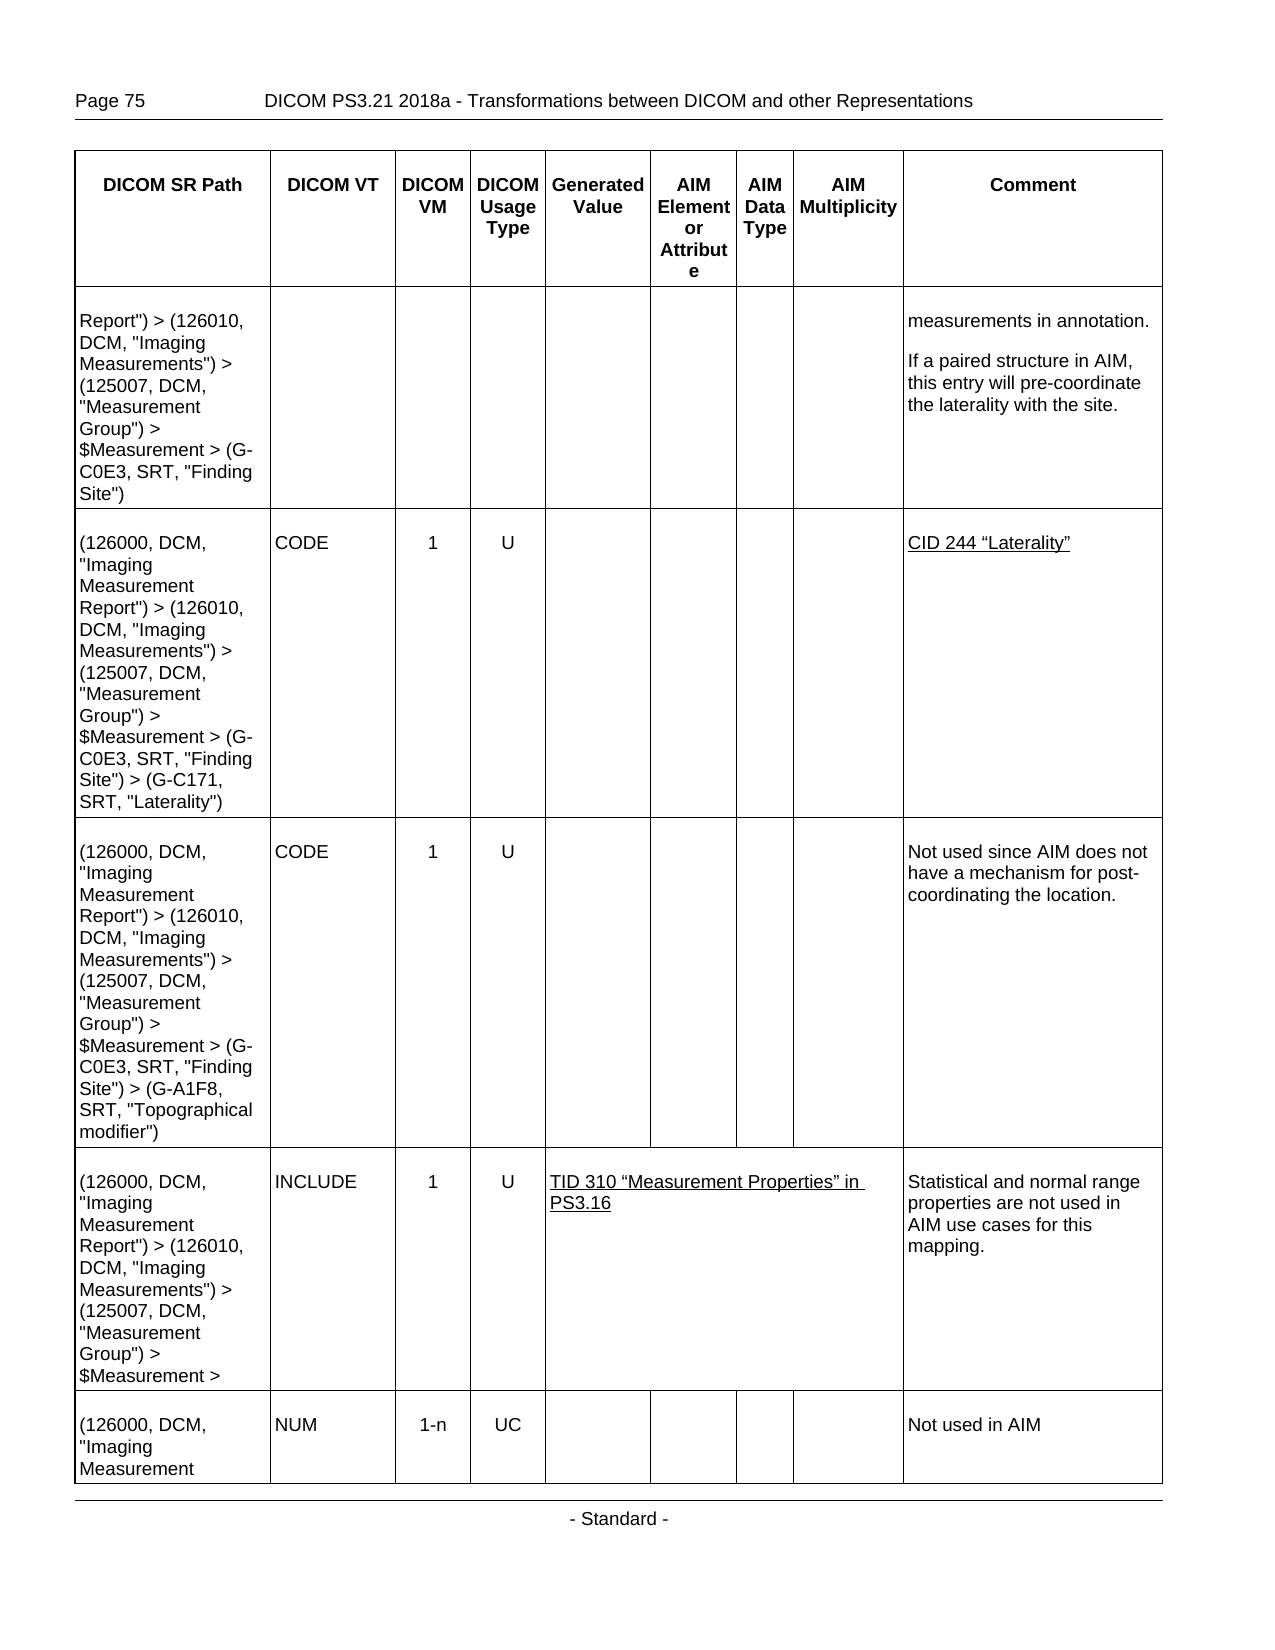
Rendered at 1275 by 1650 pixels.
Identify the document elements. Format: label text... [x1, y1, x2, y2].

table_header Comment [904, 151, 1162, 286]
table_cell (126000, DCM, "Imaging Measurement Report") > (126010, DCM, "Imaging Measurements") > (125007, DCM, "Measurement Group") > $Measurement > (G-C0E3, SRT, "Finding Site") > (G-A1F8, SRT, "Topographical modifier") [76, 818, 270, 1147]
table_cell NUM [271, 1391, 395, 1483]
table_cell Report") > (126010, DCM, "Imaging Measurements") > (125007, DCM, "Measurement Group") > $Measurement > (G-C0E3, SRT, "Finding Site") [76, 287, 270, 508]
table_cell [651, 509, 736, 817]
table_cell (126000, DCM, "Imaging Measurement Report") > (126010, DCM, "Imaging Measurements") > (125007, DCM, "Measurement Group") > $Measurement > [76, 1148, 270, 1390]
table_cell Not used in AIM [904, 1391, 1162, 1483]
table_cell CODE [271, 509, 395, 817]
table_cell [737, 1391, 793, 1483]
table_header DICOM Usage Type [471, 151, 545, 286]
table_cell [396, 287, 470, 508]
table_header DICOM VM [396, 151, 470, 286]
table_cell (126000, DCM, "Imaging Measurement [76, 1391, 270, 1483]
table_cell CODE [271, 818, 395, 1147]
table_cell 1 [396, 1148, 470, 1390]
table_cell 1 [396, 818, 470, 1147]
table_cell [737, 287, 793, 508]
table_cell (126000, DCM, "Imaging Measurement Report") > (126010, DCM, "Imaging Measurements") > (125007, DCM, "Measurement Group") > $Measurement > (G-C0E3, SRT, "Finding Site") > (G-C171, SRT, "Laterality") [76, 509, 270, 817]
table_cell INCLUDE [271, 1148, 395, 1390]
table_cell Statistical and normal range properties are not used in AIM use cases for this mapping. [904, 1148, 1162, 1390]
table_cell [794, 1391, 903, 1483]
table_cell [737, 818, 793, 1147]
table_cell [546, 509, 650, 817]
table_cell [651, 287, 736, 508]
table_cell [651, 818, 736, 1147]
table_cell 1 [396, 509, 470, 817]
table_cell [794, 509, 903, 817]
table_cell [546, 1391, 650, 1483]
table_cell UC [471, 1391, 545, 1483]
table_cell [651, 1391, 736, 1483]
table_cell [794, 287, 903, 508]
table_header AIM Element or Attribute [651, 151, 736, 286]
table_cell 1-n [396, 1391, 470, 1483]
table_header AIM Data Type [737, 151, 793, 286]
table_header DICOM SR Path [76, 151, 270, 286]
table_cell [546, 287, 650, 508]
table_header Generated Value [546, 151, 650, 286]
table_header DICOM VT [271, 151, 395, 286]
table_header AIM Multiplicity [794, 151, 903, 286]
table_cell Not used since AIM does not have a mechanism for post-coordinating the location. [904, 818, 1162, 1147]
table_cell TID 310 “Measurement Properties” in PS3.16 [546, 1148, 903, 1390]
table_cell [471, 287, 545, 508]
table_cell measurements in annotation. If a paired structure in AIM, this entry will pre-coordinate the laterality with the site. [904, 287, 1162, 508]
table_cell [794, 818, 903, 1147]
table_cell U [471, 509, 545, 817]
table_cell CID 244 “Laterality” [904, 509, 1162, 817]
table_cell [271, 287, 395, 508]
table_cell [737, 509, 793, 817]
table_cell U [471, 818, 545, 1147]
table_cell U [471, 1148, 545, 1390]
table_cell [546, 818, 650, 1147]
